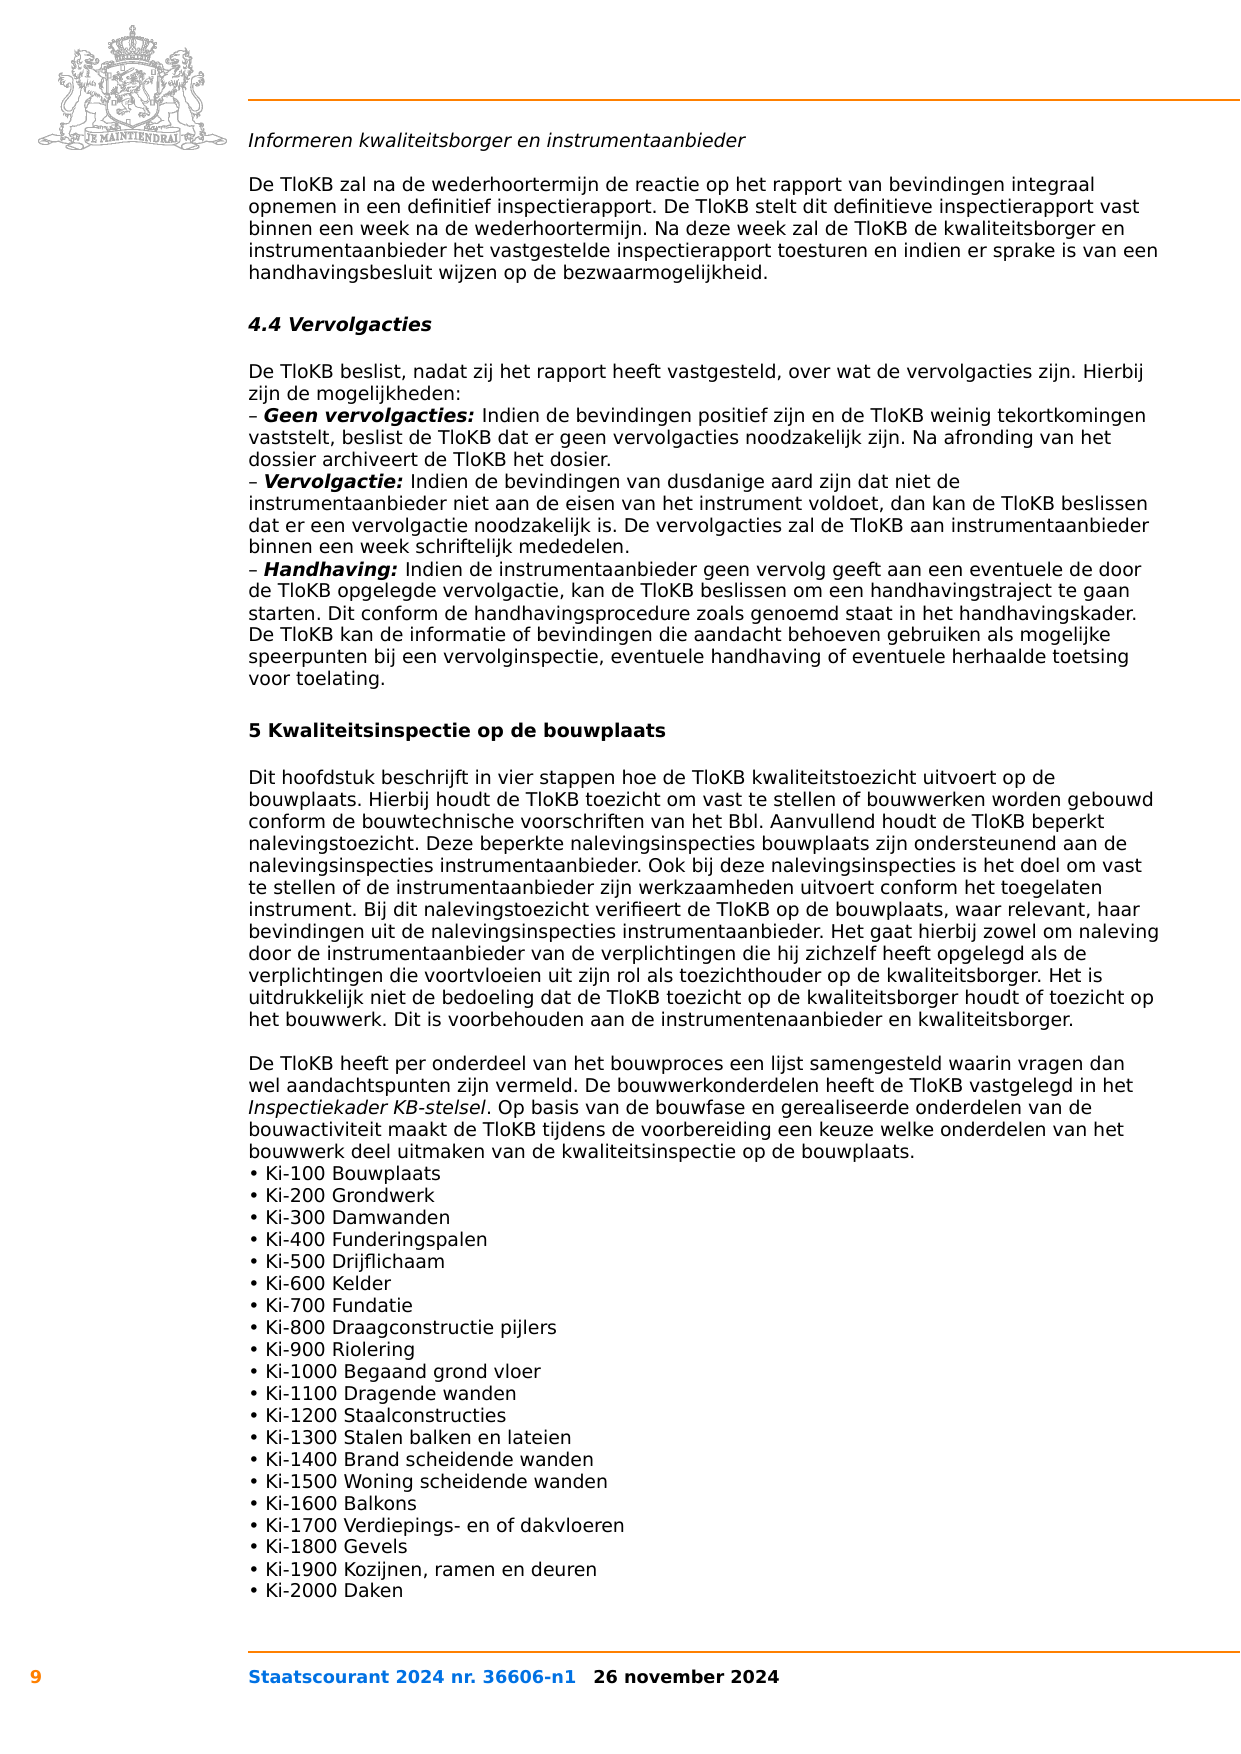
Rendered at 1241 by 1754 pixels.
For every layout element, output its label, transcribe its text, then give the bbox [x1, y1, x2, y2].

text De TloKB kan de informatie of bevindingen die aandacht behoeven gebruiken als mogelijke speerpunten bij een vervolginspectie, eventuele handhaving of eventuele herhaalde toetsing voor toelating. [248, 624, 1163, 690]
text • Ki-2000 Daken [248, 1580, 1163, 1602]
text • Ki-300 Damwanden [248, 1207, 1163, 1229]
text • Ki-1500 Woning scheidende wanden [248, 1471, 1163, 1492]
text • Ki-500 Drijflichaam [248, 1251, 1163, 1273]
text • Ki-200 Grondwerk [248, 1185, 1163, 1207]
text • Ki-1700 Verdiepings- en of dakvloeren [248, 1514, 1163, 1536]
text • Ki-1300 Stalen balken en lateien [248, 1427, 1163, 1448]
text • Ki-1100 Dragende wanden [248, 1383, 1163, 1404]
text • Ki-600 Kelder [248, 1273, 1163, 1295]
picture [38, 25, 227, 150]
text – Vervolgactie: Indien de bevindingen van dusdanige aard zijn dat niet de instrumentaanbieder niet aan de eisen van het instrument voldoet, dan kan de TloKB beslissen dat er een vervolgactie noodzakelijk is. De vervolgacties zal de TloKB aan instrumentaanbieder binnen een week schriftelijk mededelen. [248, 471, 1163, 558]
text • Ki-800 Draagconstructie pijlers [248, 1317, 1163, 1339]
text • Ki-100 Bouwplaats [248, 1163, 1163, 1185]
subtitle 5 Kwaliteitsinspectie op de bouwplaats [248, 720, 1163, 742]
text • Ki-1400 Brand scheidende wanden [248, 1448, 1163, 1471]
text • Ki-1200 Staalconstructies [248, 1404, 1163, 1427]
text De TloKB zal na de wederhoortermijn de reactie op het rapport van bevindingen integraal opnemen in een definitief inspectierapport. De TloKB stelt dit definitieve inspectierapport vast binnen een week na de wederhoortermijn. Na deze week zal de TloKB de kwaliteitsborger en instrumentaanbieder het vastgestelde inspectierapport toesturen en indien er sprake is van een handhavingsbesluit wijzen op de bezwaarmogelijkheid. [248, 174, 1163, 284]
text De TloKB beslist, nadat zij het rapport heeft vastgesteld, over wat de vervolgacties zijn. Hierbij zijn de mogelijkheden: [248, 361, 1163, 404]
text • Ki-400 Funderingspalen [248, 1229, 1163, 1251]
text • Ki-1600 Balkons [248, 1492, 1163, 1514]
text • Ki-900 Riolering [248, 1339, 1163, 1361]
text • Ki-700 Fundatie [248, 1295, 1163, 1317]
text • Ki-1000 Begaand grond vloer [248, 1361, 1163, 1383]
subtitle Informeren kwaliteitsborger en instrumentaanbieder [248, 130, 1163, 152]
text • Ki-1800 Gevels [248, 1536, 1163, 1558]
text – Handhaving: Indien de instrumentaanbieder geen vervolg geeft aan een eventuele de door de TloKB opgelegde vervolgactie, kan de TloKB beslissen om een handhavingstraject te gaan starten. Dit conform de handhavingsprocedure zoals genoemd staat in het handhavingskader. [248, 558, 1163, 624]
text – Geen vervolgacties: Indien de bevindingen positief zijn en de TloKB weinig tekortkomingen vaststelt, beslist de TloKB dat er geen vervolgacties noodzakelijk zijn. Na afronding van het dossier archiveert de TloKB het dosier. [248, 404, 1163, 471]
text Dit hoofdstuk beschrijft in vier stappen hoe de TloKB kwaliteitstoezicht uitvoert op de bouwplaats. Hierbij houdt de TloKB toezicht om vast te stellen of bouwwerken worden gebouwd conform de bouwtechnische voorschriften van het Bbl. Aanvullend houdt de TloKB beperkt nalevingstoezicht. Deze beperkte nalevingsinspecties bouwplaats zijn ondersteunend aan de nalevingsinspecties instrumentaanbieder. Ook bij deze nalevingsinspecties is het doel om vast te stellen of de instrumentaanbieder zijn werkzaamheden uitvoert conform het toegelaten instrument. Bij dit nalevingstoezicht verifieert de TloKB op de bouwplaats, waar relevant, haar bevindingen uit de nalevingsinspecties instrumentaanbieder. Het gaat hierbij zowel om naleving door de instrumentaanbieder van de verplichtingen die hij zichzelf heeft opgelegd als de verplichtingen die voortvloeien uit zijn rol als toezichthouder op de kwaliteitsborger. Het is uitdrukkelijk niet de bedoeling dat de TloKB toezicht op de kwaliteitsborger houdt of toezicht op het bouwwerk. Dit is voorbehouden aan de instrumentenaanbieder en kwaliteitsborger. [248, 767, 1163, 1031]
subtitle 4.4 Vervolgacties [248, 314, 1163, 336]
text De TloKB heeft per onderdeel van het bouwproces een lijst samengesteld waarin vragen dan wel aandachtspunten zijn vermeld. De bouwwerkonderdelen heeft de TloKB vastgelegd in het Inspectiekader KB-stelsel. Op basis van de bouwfase en gerealiseerde onderdelen van de bouwactiviteit maakt de TloKB tijdens de voorbereiding een keuze welke onderdelen van het bouwwerk deel uitmaken van de kwaliteitsinspectie op de bouwplaats. [248, 1053, 1163, 1163]
text • Ki-1900 Kozijnen, ramen en deuren [248, 1558, 1163, 1580]
